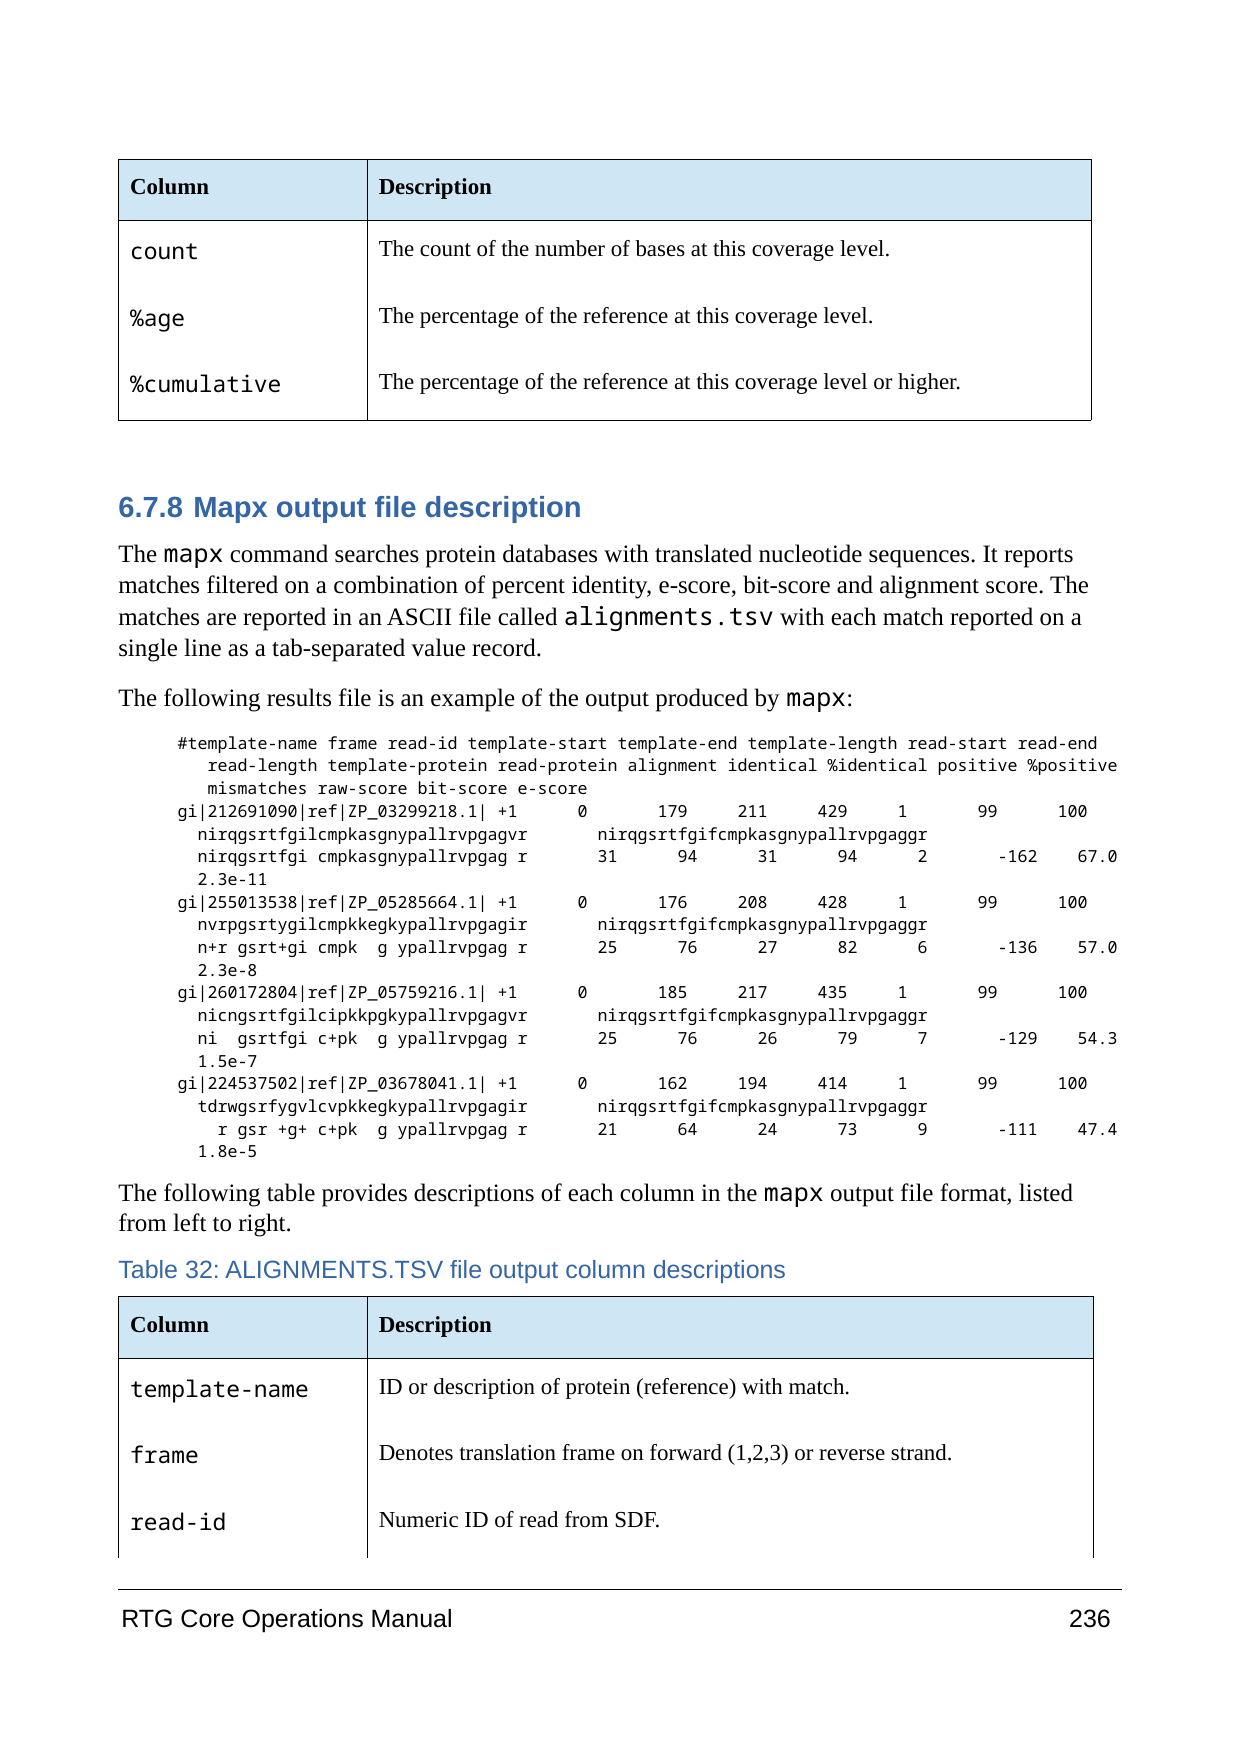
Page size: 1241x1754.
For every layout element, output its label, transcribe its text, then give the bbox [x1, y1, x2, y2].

text The following results file is an example of the output produced by mapx: [118, 679, 1122, 713]
table_cell frame [119, 1425, 367, 1491]
table_cell count [119, 221, 367, 287]
table_cell Denotes translation frame on forward (1,2,3) or reverse strand. [368, 1425, 1093, 1491]
table_cell %cumulative [119, 354, 367, 420]
table_cell ID or description of protein (reference) with match. [368, 1359, 1093, 1425]
table_header Column [119, 160, 367, 220]
text gi|212691090|ref|ZP_03299218.1| +1 0 179 211 429 1 99 100 nirqgsrtfgilcmpkasgnypallrvpgagvr nirqgsrtfgifcmpkasgnypallrvpgaggr nirqgsrtfgi cmpkasgnypallrvpgag r 31 94 31 94 2 -162 67.0 2.3e-11 [177, 799, 1122, 890]
subtitle Mapx output file description [118, 490, 1122, 524]
table_cell %age [119, 287, 367, 353]
table_cell template-name [119, 1359, 367, 1425]
table_header Description [368, 1297, 1093, 1358]
table_cell The percentage of the reference at this coverage level or higher. [368, 354, 1091, 420]
text gi|260172804|ref|ZP_05759216.1| +1 0 185 217 435 1 99 100 nicngsrtfgilcipkkpgkypallrvpgagvr nirqgsrtfgifcmpkasgnypallrvpgaggr ni gsrtfgi c+pk g ypallrvpgag r 25 76 26 79 7 -129 54.3 1.5e-7 [177, 981, 1122, 1072]
table_cell The percentage of the reference at this coverage level. [368, 287, 1091, 353]
text gi|255013538|ref|ZP_05285664.1| +1 0 176 208 428 1 99 100 nvrpgsrtygilcmpkkegkypallrvpgagir nirqgsrtfgifcmpkasgnypallrvpgaggr n+r gsrt+gi cmpk g ypallrvpgag r 25 76 27 82 6 -136 57.0 2.3e-8 [177, 890, 1122, 981]
table_cell read-id [119, 1491, 367, 1558]
text The mapx command searches protein databases with translated nucleotide sequences. It reports matches filtered on a combination of percent identity, e-score, bit-score and alignment score. The matches are reported in an ASCII file called alignments.tsv with each match reported on a single line as a tab-separated value record. [118, 536, 1122, 662]
text Table 32: ALIGNMENTS.TSV file output column descriptions [118, 1255, 1122, 1284]
table_header Column [119, 1297, 367, 1358]
table_header Description [368, 160, 1091, 220]
text The following table provides descriptions of each column in the mapx output file format, listed from left to right. [118, 1174, 1122, 1237]
text gi|224537502|ref|ZP_03678041.1| +1 0 162 194 414 1 99 100 tdrwgsrfygvlcvpkkegkypallrvpgagir nirqgsrtfgifcmpkasgnypallrvpgaggr r gsr +g+ c+pk g ypallrvpgag r 21 64 24 73 9 -111 47.4 1.8e-5 [177, 1072, 1122, 1163]
table_cell Numeric ID of read from SDF. [368, 1491, 1093, 1558]
text #template-name frame read-id template-start template-end template-length read-start read-end read-length template-protein read-protein alignment identical %identical positive %positive mismatches raw-score bit-score e-score [177, 731, 1122, 799]
table_cell The count of the number of bases at this coverage level. [368, 221, 1091, 287]
